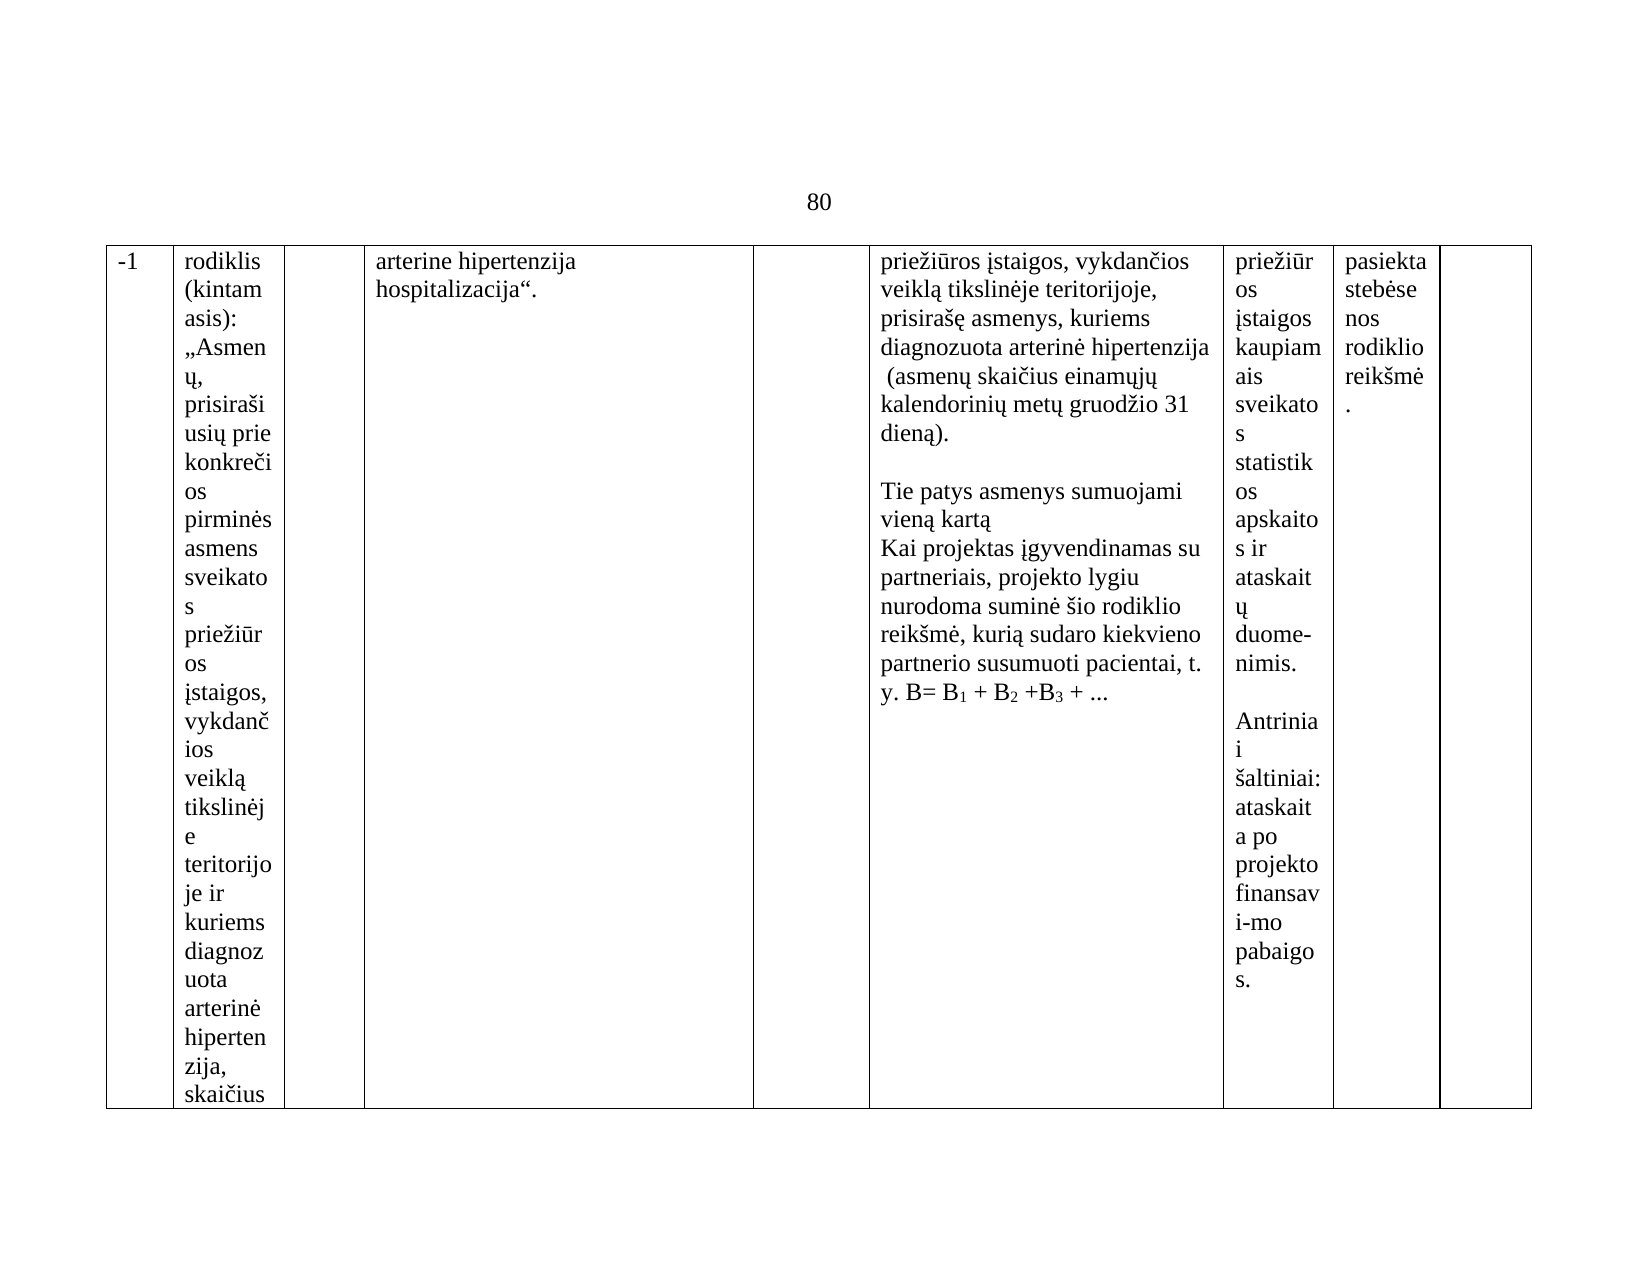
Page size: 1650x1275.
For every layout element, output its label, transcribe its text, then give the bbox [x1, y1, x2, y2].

table_cell -1 [107, 246, 173, 1108]
table_cell [1441, 246, 1531, 1108]
table_cell [285, 246, 364, 1108]
table_cell [754, 246, 869, 1108]
table_cell rodiklis (kintamasis): „Asmenų, prisirašiusių prie konkrečios pirminės asmens sveikatos priežiūros įstaigos, vykdančios veiklą tikslinėje teritorijoje ir kuriems diagnozuota arterinė hipertenzija, skaičius [174, 246, 284, 1108]
table_cell priežiūros įstaigos, vykdančios veiklą tikslinėje teritorijoje, prisirašę asmenys, kuriems diagnozuota arterinė hipertenzija (asmenų skaičius einamųjų kalendorinių metų gruodžio 31 dieną). Tie patys asmenys sumuojami vieną kartą Kai projektas įgyvendinamas su partneriais, projekto lygiu nurodoma suminė šio rodiklio reikšmė, kurią sudaro kiekvieno partnerio susumuoti pacientai, t. y. B= B1 + B2 +B3 + ... [870, 246, 1223, 1108]
table_cell arterine hipertenzija hospitalizacija“. [365, 246, 753, 1108]
table_cell priežiūros įstaigos kaupiamais sveikatos statistikos apskaitos ir ataskaitų duome-nimis. Antriniai šaltiniai: ataskaita po projekto finansavi-mo pabaigos. [1224, 246, 1333, 1108]
table_cell pasiekta stebėsenos rodiklio reikšmė. [1334, 246, 1439, 1108]
